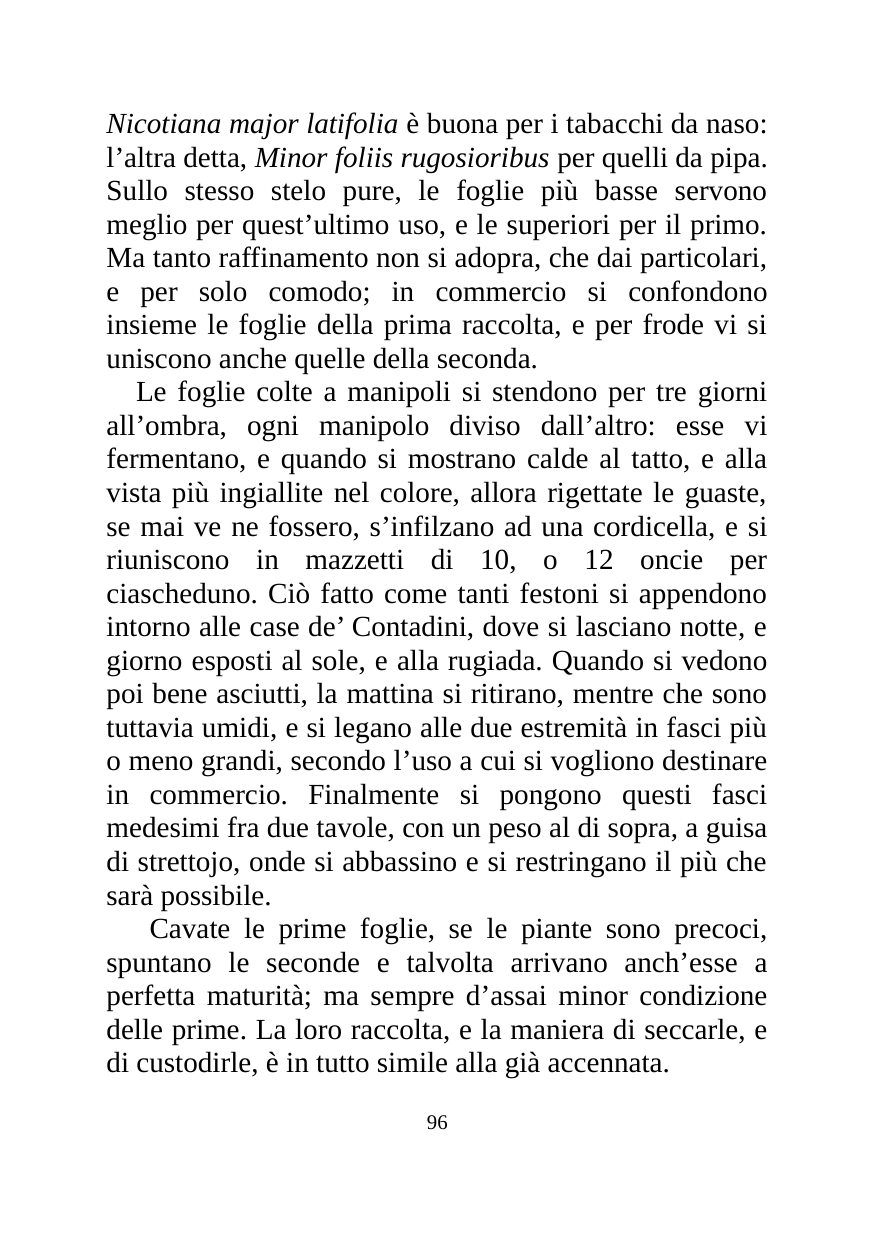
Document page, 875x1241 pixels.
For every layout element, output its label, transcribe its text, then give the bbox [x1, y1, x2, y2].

text Nicotiana major latifolia è buona per i tabacchi da naso: l’altra detta, Minor foliis rugosioribus per quelli da pipa. Sullo stesso stelo pure, le foglie più basse servono meglio per quest’ultimo uso, e le superiori per il primo. Ma tanto raffinamento non si adopra, che dai particolari, e per solo comodo; in commercio si confondono insieme le foglie della prima raccolta, e per frode vi si uniscono anche quelle della seconda. [106, 106, 768, 374]
text Le foglie colte a manipoli si stendono per tre giorni all’ombra, ogni manipolo diviso dall’altro: esse vi fermentano, e quando si mostrano calde al tatto, e alla vista più ingiallite nel colore, allora rigettate le guaste, se mai ve ne fossero, s’infilzano ad una cordicella, e si riuniscono in mazzetti di 10, o 12 oncie per ciascheduno. Ciò fatto come tanti festoni si appendono intorno alle case de’ Contadini, dove si lasciano notte, e giorno esposti al sole, e alla rugiada. Quando si vedono poi bene asciutti, la mattina si ritirano, mentre che sono tuttavia umidi, e si legano alle due estremità in fasci più o meno grandi, secondo l’uso a cui si vogliono destinare in commercio. Finalmente si pongono questi fasci medesimi fra due tavole, con un peso al di sopra, a guisa di strettojo, onde si abbassino e si restringano il più che sarà possibile. [106, 374, 768, 911]
text Cavate le prime foglie, se le piante sono precoci, spuntano le seconde e talvolta arrivano anch’esse a perfetta maturità; ma sempre d’assai minor condizione delle prime. La loro raccolta, e la maniera di seccarle, e di custodirle, è in tutto simile alla già accennata. [106, 911, 768, 1079]
